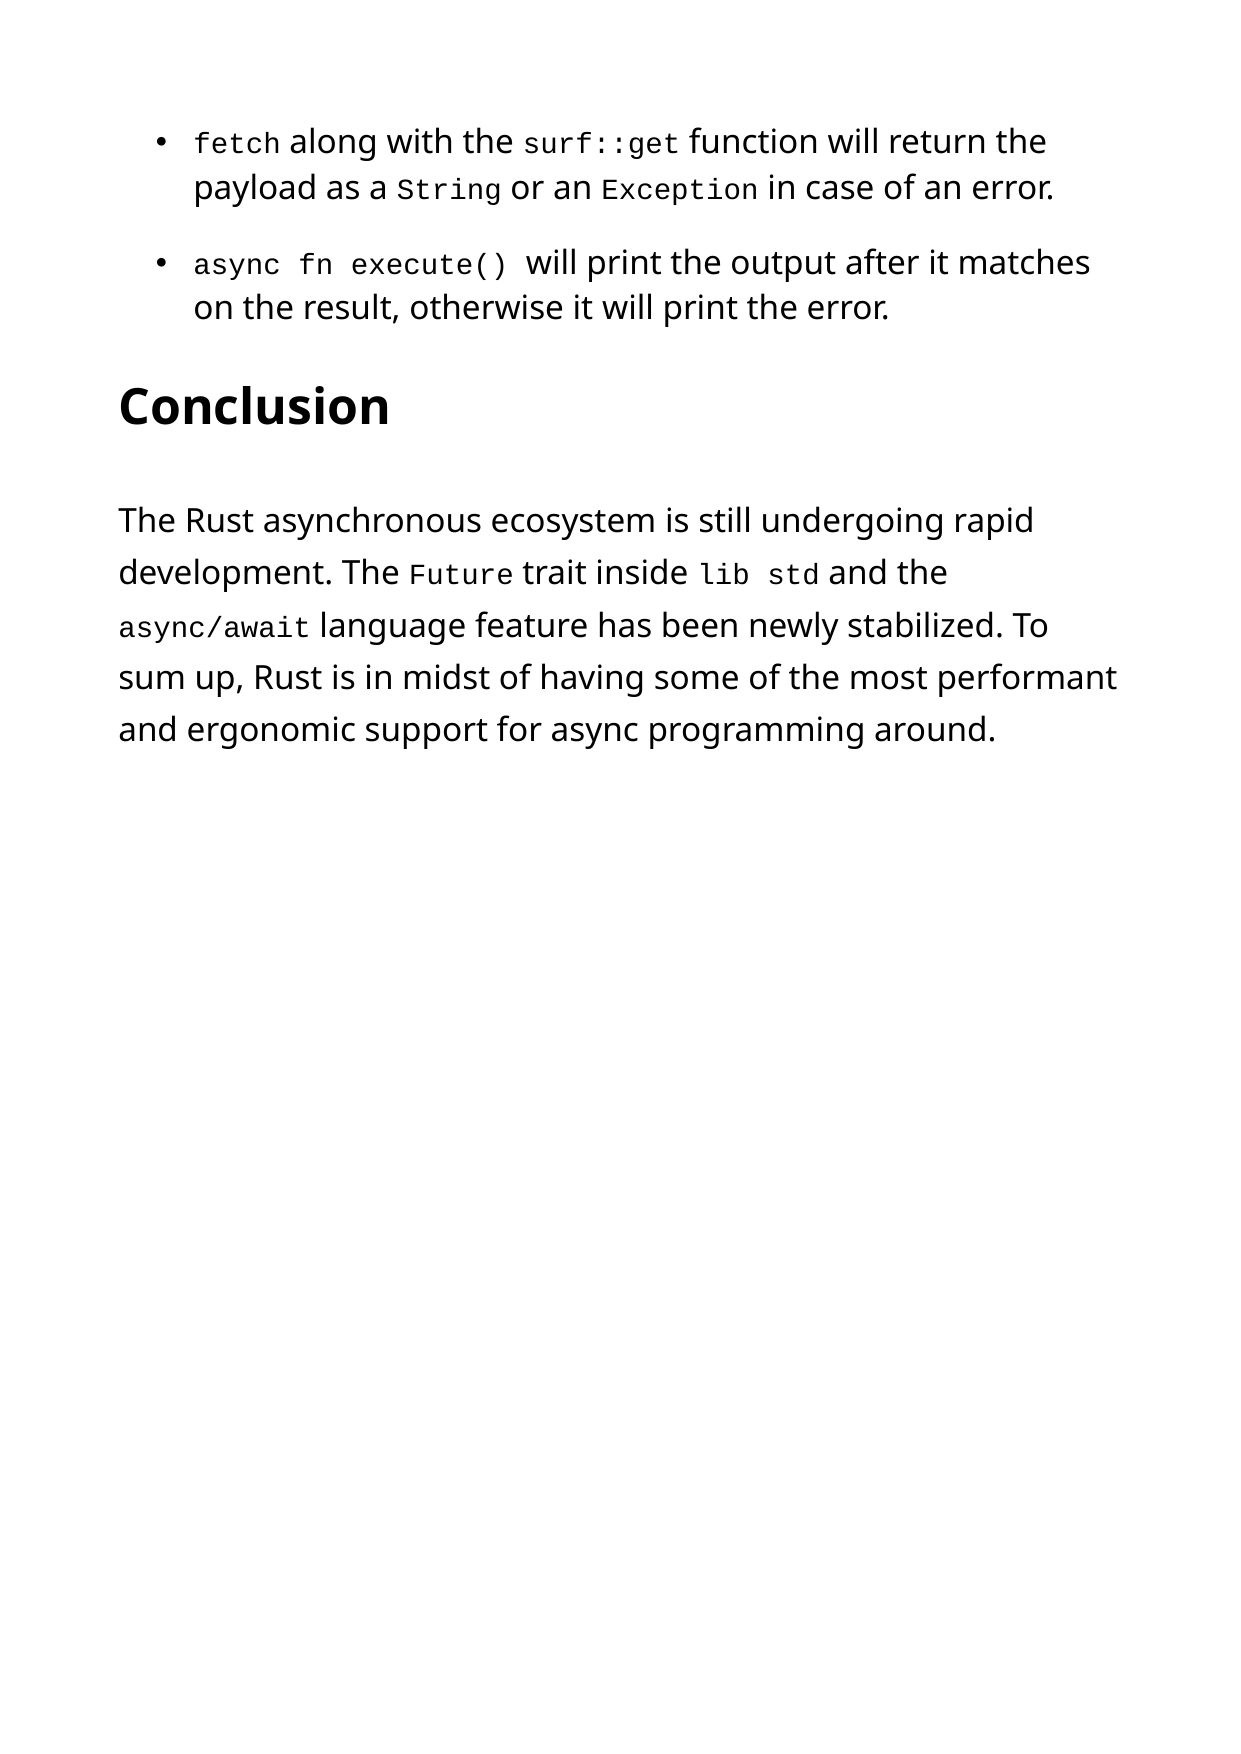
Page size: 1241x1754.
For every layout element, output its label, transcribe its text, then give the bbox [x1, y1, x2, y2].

list async fn execute() will print the output after it matches on the result, otherwise it will print the error. [156, 239, 1122, 329]
text The Rust asynchronous ecosystem is still undergoing rapid development. The Future trait inside lib std and the async/await language feature has been newly stabilized. To sum up, Rust is in midst of having some of the most performant and ergonomic support for async programming around. [118, 497, 1122, 751]
text Conclusion [118, 371, 1122, 439]
list fetch along with the surf::get function will return the payload as a String or an Exception in case of an error. [156, 118, 1122, 209]
